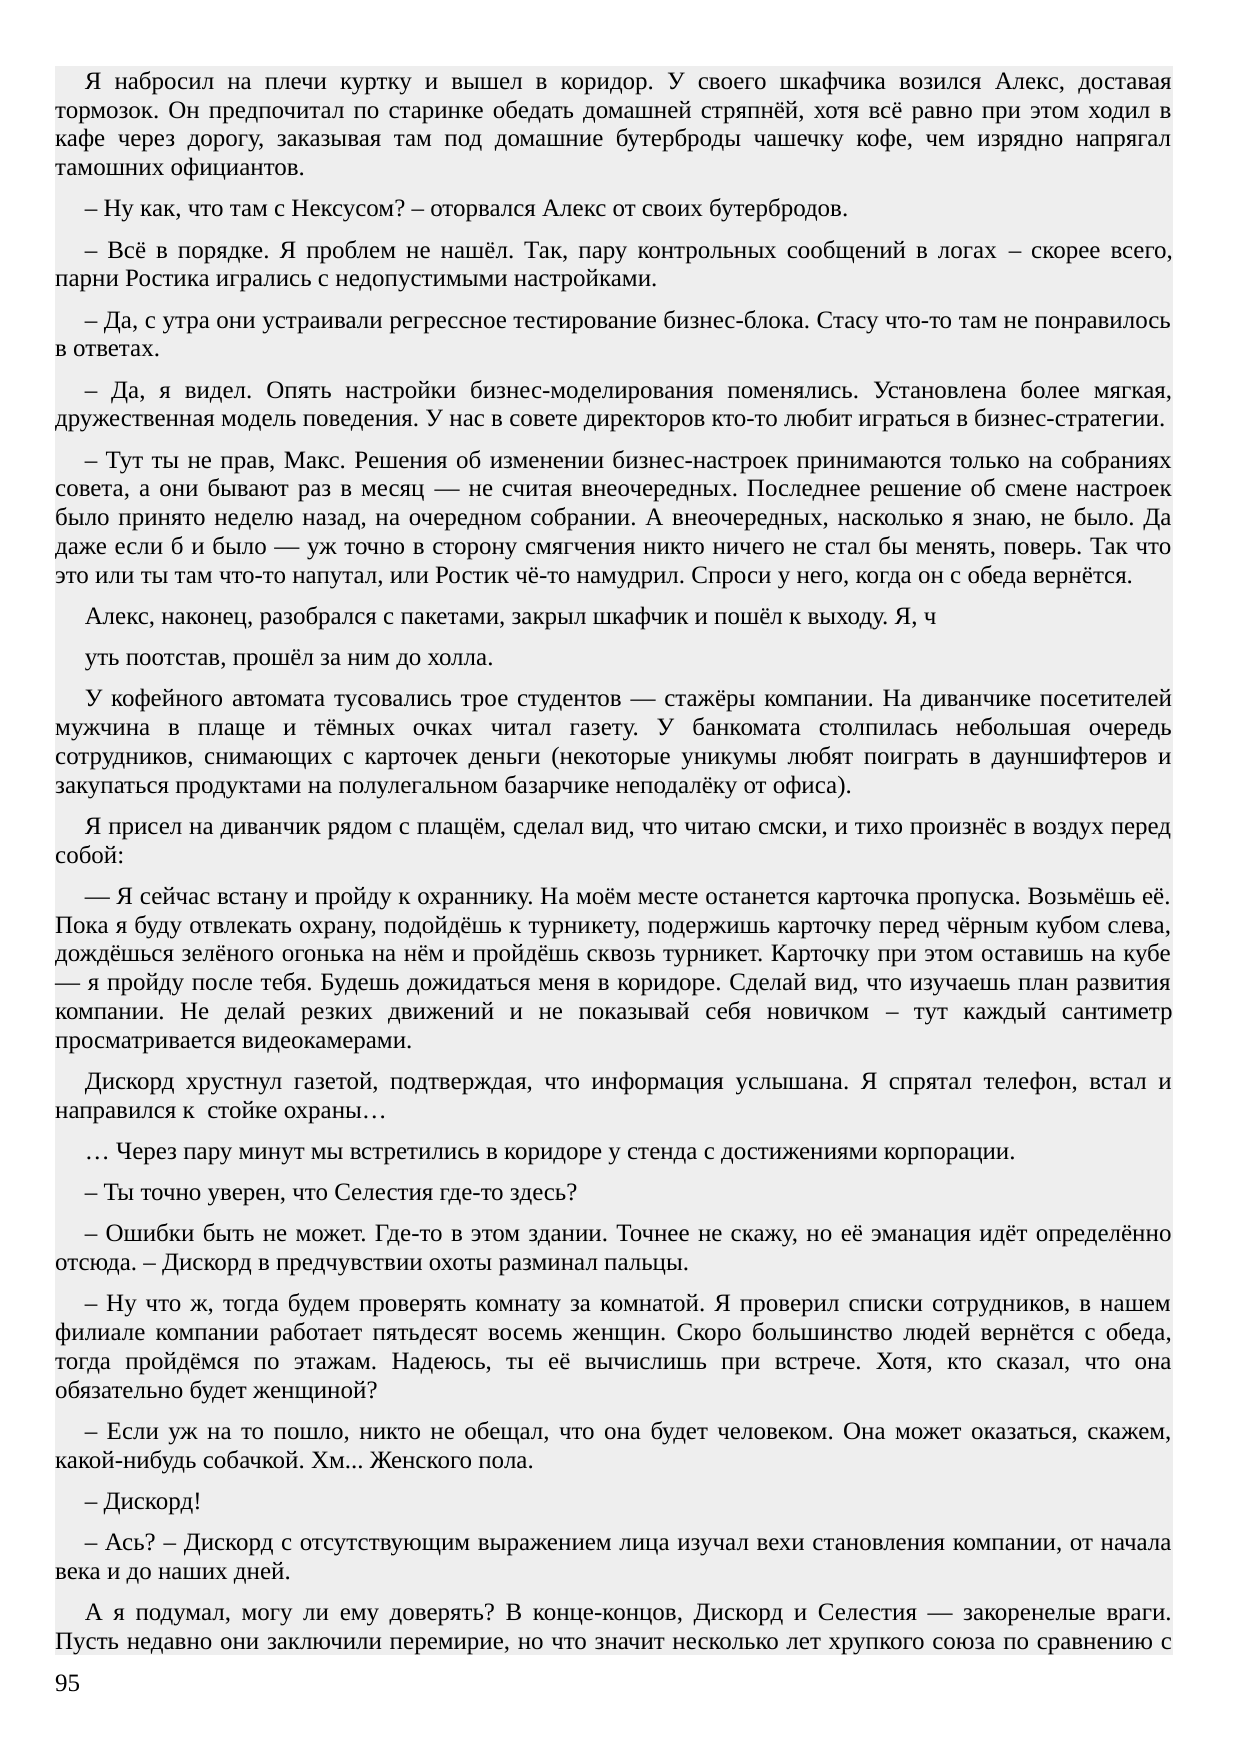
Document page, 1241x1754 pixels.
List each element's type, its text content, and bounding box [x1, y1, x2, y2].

text – Если уж на то пошло, никто не обещал, что она будет человеком. Она может оказаться, скажем, какой-нибудь собачкой. Хм... Женского пола. [55, 1416, 1173, 1473]
text — Я сейчас встану и пройду к охраннику. На моём месте останется карточка пропуска. Возьмёшь её. Пока я буду отвлекать охрану, подойдёшь к турникету, подержишь карточку перед чёрным кубом слева, дождёшься зелёного огонька на нём и пройдёшь сквозь турникет. Карточку при этом оставишь на кубе — я пройду после тебя. Будешь дожидаться меня в коридоре. Сделай вид, что изучаешь план развития компании. Не делай резких движений и не показывай себя новичком – тут каждый сантиметр просматривается видеокамерами. [55, 881, 1173, 1053]
text – Тут ты не прав, Макс. Решения об изменении бизнес-настроек принимаются только на собраниях совета, а они бывают раз в месяц — не считая внеочередных. Последнее решение об смене настроек было принято неделю назад, на очередном собрании. А внеочередных, насколько я знаю, не было. Да даже если б и было — уж точно в сторону смягчения никто ничего не стал бы менять, поверь. Так что это или ты там что-то напутал, или Ростик чё-то намудрил. Спроси у него, когда он с обеда вернётся. [55, 445, 1173, 588]
text – Ась? – Дискорд с отсутствующим выражением лица изучал вехи становления компании, от начала века и до наших дней. [55, 1527, 1173, 1585]
text – Ну как, что там с Нексусом? – оторвался Алекс от своих бутербродов. [55, 193, 1173, 222]
text – Всё в порядке. Я проблем не нашёл. Так, пару контрольных сообщений в логах – скорее всего, парни Ростика игрались с недопустимыми настройками. [55, 235, 1173, 292]
text – Да, я видел. Опять настройки бизнес-моделирования поменялись. Установлена более мягкая, дружественная модель поведения. У нас в совете директоров кто-то любит играться в бизнес-стратегии. [55, 375, 1173, 432]
text Алекс, наконец, разобрался с пакетами, закрыл шкафчик и пошёл к выходу. Я, ч [55, 601, 1173, 630]
text – Дискорд! [55, 1486, 1173, 1515]
text – Ну что ж, тогда будем проверять комнату за комнатой. Я проверил списки сотрудников, в нашем филиале компании работает пятьдесят восемь женщин. Скоро большинство людей вернётся с обеда, тогда пройдёмся по этажам. Надеюсь, ты её вычислишь при встрече. Хотя, кто сказал, что она обязательно будет женщиной? [55, 1288, 1173, 1403]
text Я набросил на плечи куртку и вышел в коридор. У своего шкафчика возился Алекс, доставая тормозок. Он предпочитал по старинке обедать домашней стряпнёй, хотя всё равно при этом ходил в кафе через дорогу, заказывая там под домашние бутерброды чашечку кофе, чем изрядно напрягал тамошних официантов. [55, 66, 1173, 181]
text У кофейного автомата тусовались трое студентов — стажёры компании. На диванчике посетителей мужчина в плаще и тёмных очках читал газету. У банкомата столпилась небольшая очередь сотрудников, снимающих с карточек деньги (некоторые уникумы любят поиграть в дауншифтеров и закупаться продуктами на полулегальном базарчике неподалёку от офиса). [55, 683, 1173, 798]
text – Да, с утра они устраивали регрессное тестирование бизнес-блока. Стасу что-то там не понравилось в ответах. [55, 305, 1173, 362]
text А я подумал, могу ли ему доверять? В конце-концов, Дискорд и Селестия — закоренелые враги. Пусть недавно они заключили перемирие, но что значит несколько лет хрупкого союза по сравнению с [55, 1597, 1173, 1655]
text … Через пару минут мы встретились в коридоре у стенда с достижениями корпорации. [55, 1136, 1173, 1165]
text Я присел на диванчик рядом с плащём, сделал вид, что читаю смски, и тихо произнёс в воздух перед собой: [55, 811, 1173, 868]
text уть поотстав, прошёл за ним до холла. [55, 642, 1173, 671]
text – Ты точно уверен, что Селестия где-то здесь? [55, 1177, 1173, 1206]
text Дискорд хрустнул газетой, подтверждая, что информация услышана. Я спрятал телефон, встал и направился к стойке охраны… [55, 1066, 1173, 1123]
text – Ошибки быть не может. Где-то в этом здании. Точнее не скажу, но её эманация идёт определённо отсюда. – Дискорд в предчувствии охоты разминал пальцы. [55, 1218, 1173, 1276]
